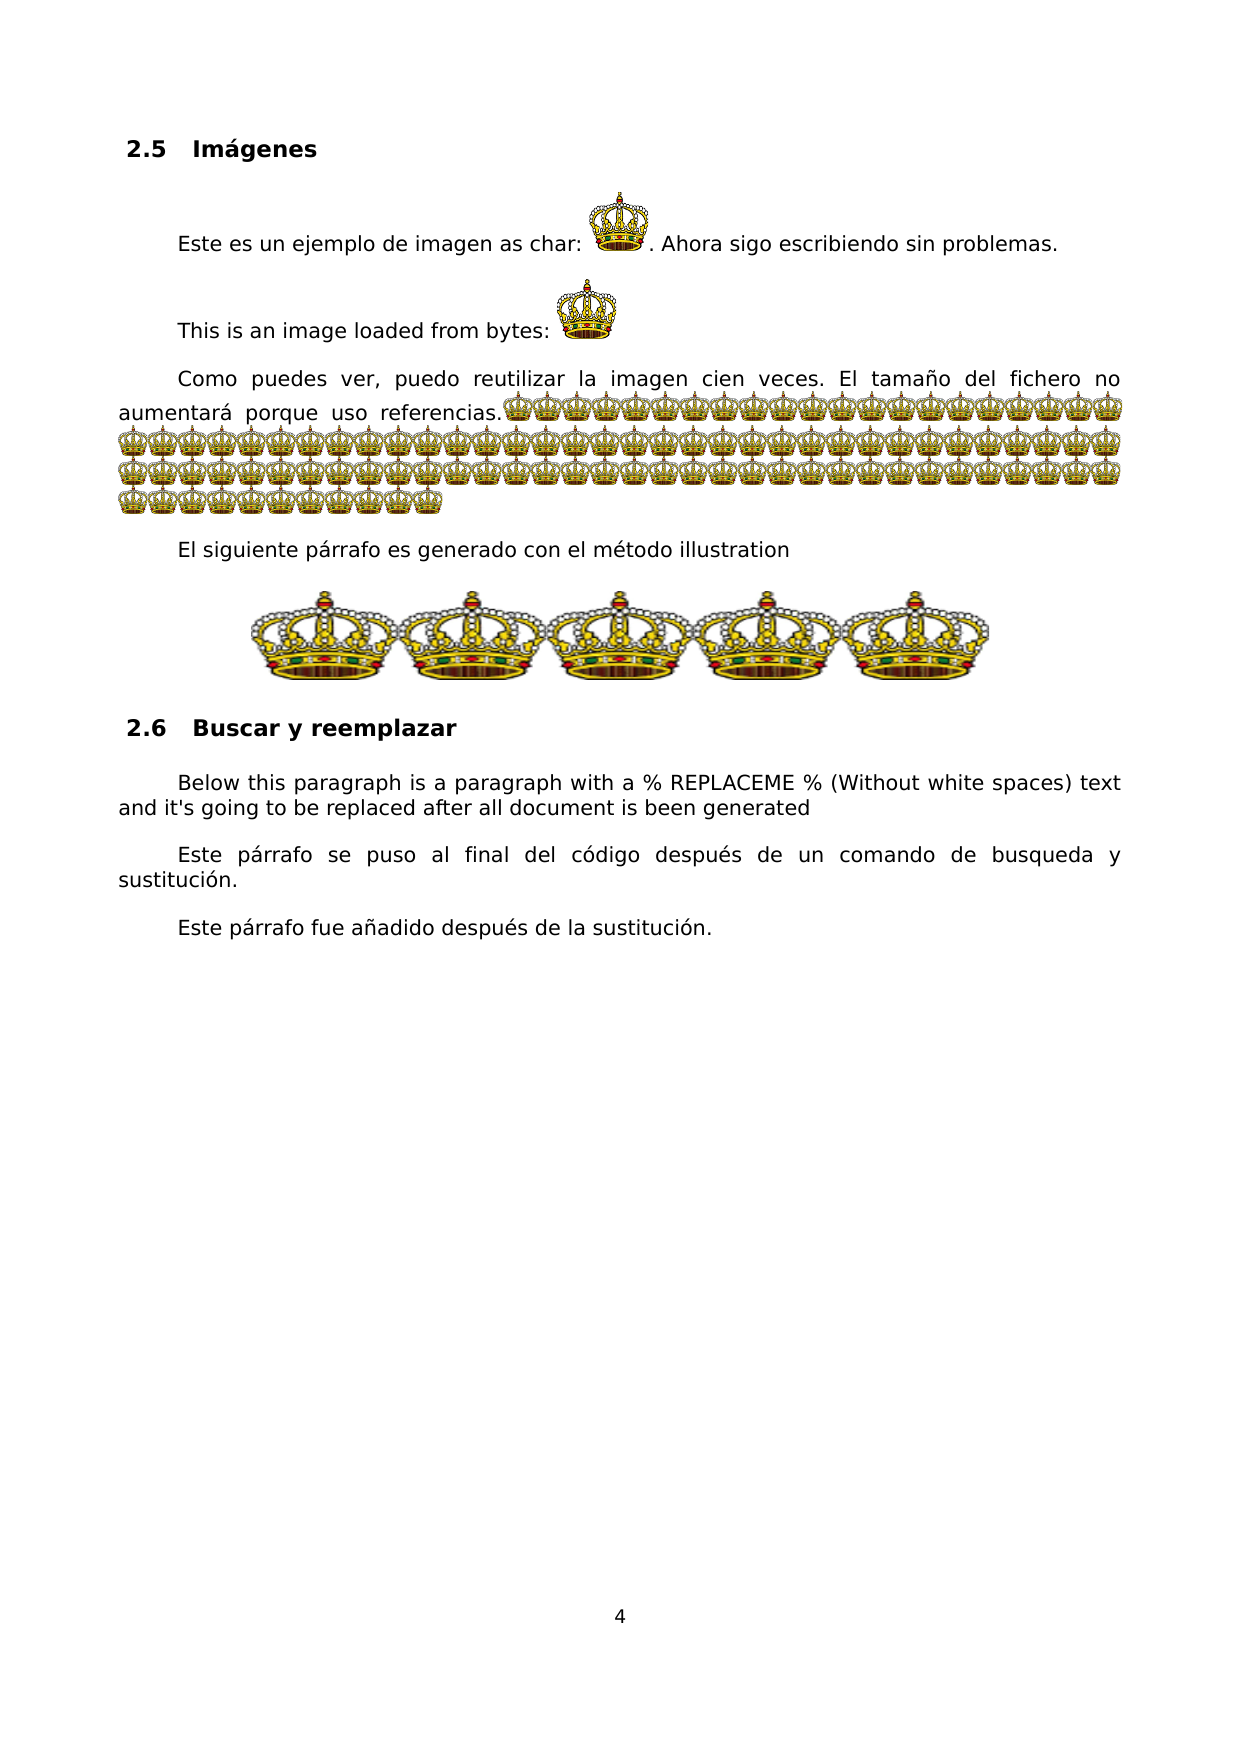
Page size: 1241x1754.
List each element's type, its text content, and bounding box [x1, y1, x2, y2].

picture [557, 279, 617, 339]
text Este párrafo fue añadido después de la sustitución. [118, 916, 1122, 940]
subtitle Buscar y reemplazar [118, 715, 1122, 742]
text Below this paragraph is a paragraph with a % REPLACEME % (Without white spaces) text and it's going to be replaced after all document is been generated [118, 771, 1122, 820]
text Este es un ejemplo de imagen as char: . Ahora sigo escribiendo sin problemas. [118, 192, 1122, 256]
text Este párrafo se puso al final del código después de un comando de busqueda y sustitución. [118, 843, 1122, 892]
text Como puedes ver, puedo reutilizar la imagen cien veces. El tamaño del fichero no aumentará porque uso referencias. [118, 367, 1122, 514]
picture [118, 425, 1121, 514]
text This is an image loaded from bytes: [118, 279, 1122, 343]
subtitle Imágenes [118, 136, 1122, 162]
picture [503, 391, 1123, 421]
picture [251, 591, 990, 680]
text El siguiente párrafo es generado con el método illustration [118, 538, 1122, 562]
picture [589, 192, 649, 251]
